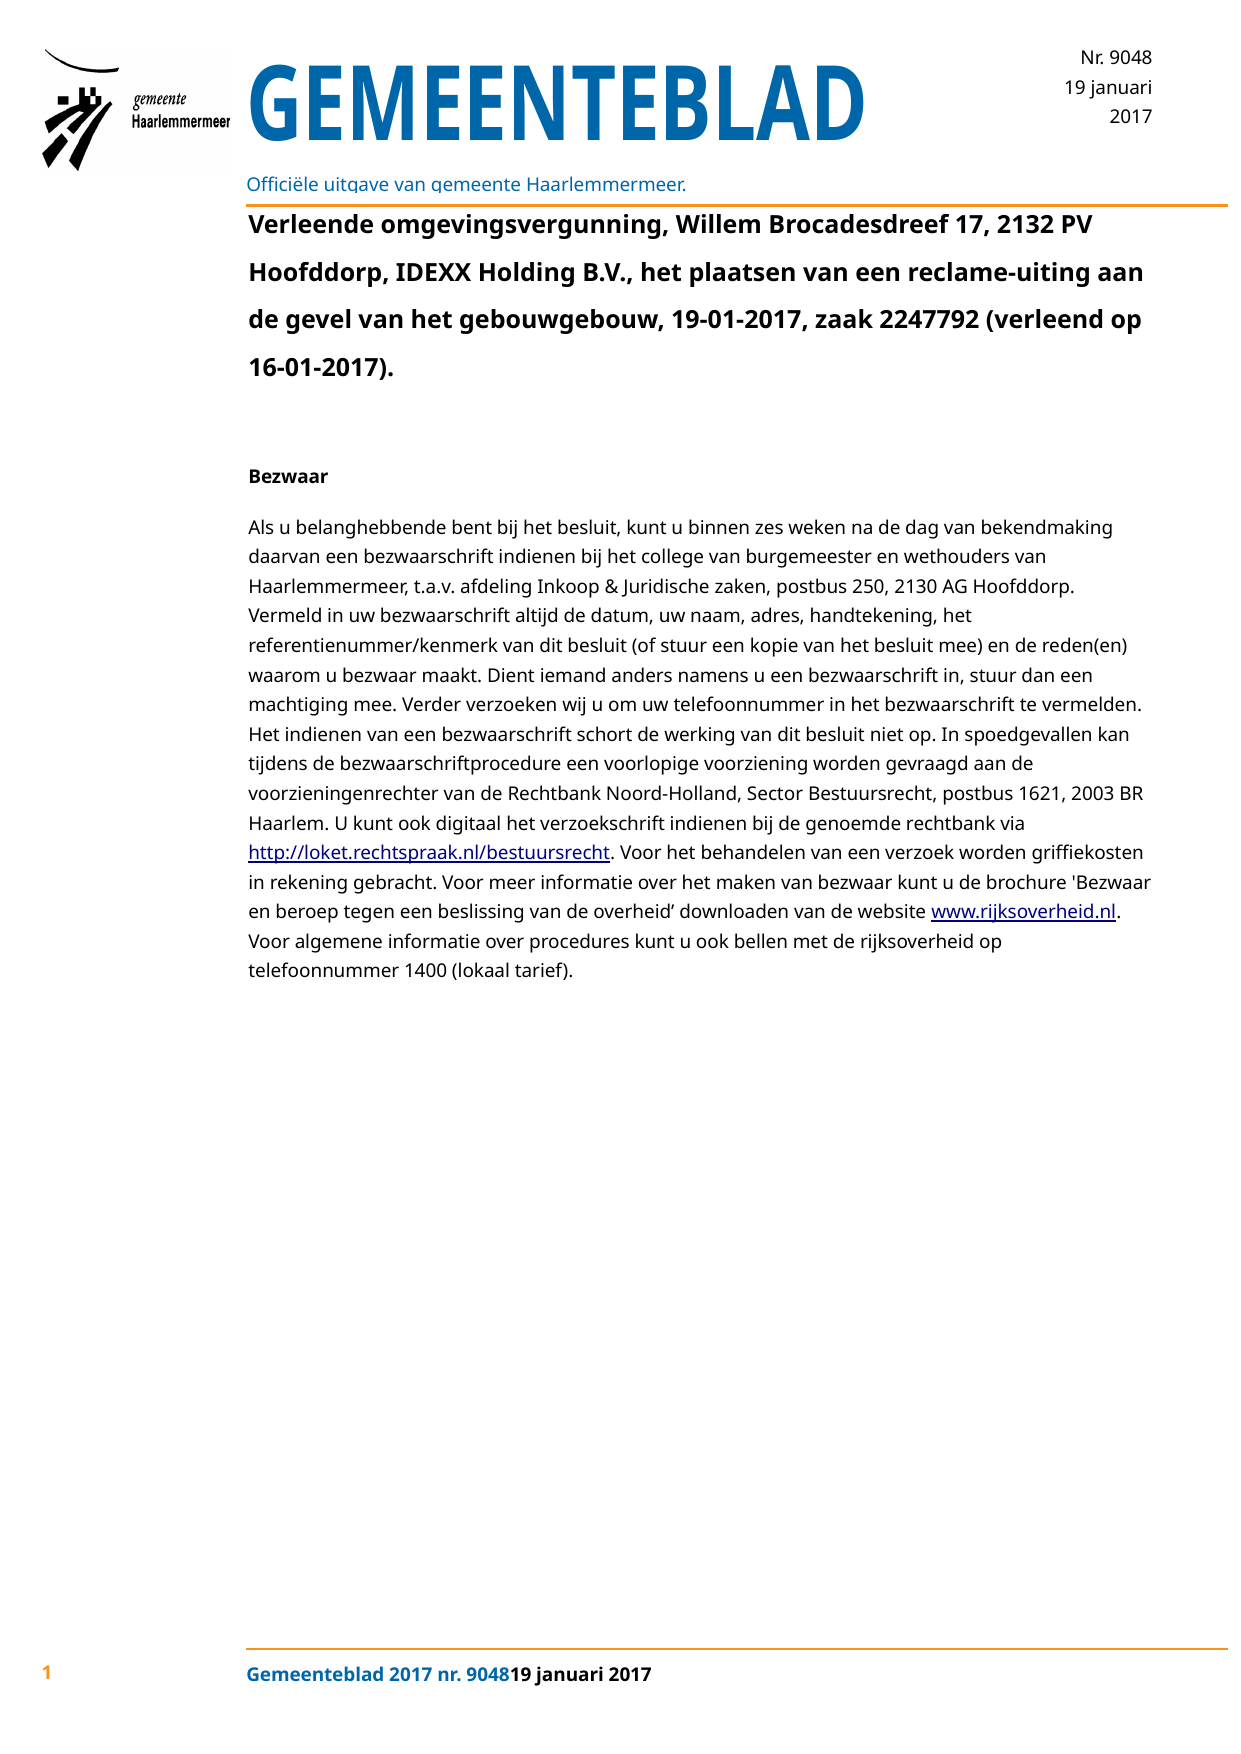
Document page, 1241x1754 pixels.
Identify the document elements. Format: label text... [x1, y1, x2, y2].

text Als u belanghebbende bent bij het besluit, kunt u binnen zes weken na de dag van bekendmaking daarvan een bezwaarschrift indienen bij het college van burgemeester en wethouders van Haarlemmermeer, t.a.v. afdeling Inkoop & Juridische zaken, postbus 250, 2130 AG Hoofddorp. Vermeld in uw bezwaarschrift altijd de datum, uw naam, adres, handtekening, het referentienummer/kenmerk van dit besluit (of stuur een kopie van het besluit mee) en de reden(en) waarom u bezwaar maakt. Dient iemand anders namens u een bezwaarschrift in, stuur dan een machtiging mee. Verder verzoeken wij u om uw telefoonnummer in het bezwaarschrift te vermelden. Het indienen van een bezwaarschrift schort de werking van dit besluit niet op. In spoedgevallen kan tijdens de bezwaarschriftprocedure een voorlopige voorziening worden gevraagd aan de voorzieningenrechter van de Rechtbank Noord-Holland, Sector Bestuursrecht, postbus 1621, 2003 BR Haarlem. U kunt ook digitaal het verzoekschrift indienen bij de genoemde rechtbank via http://loket.rechtspraak.nl/bestuursrecht. Voor het behandelen van een verzoek worden griffiekosten in rekening gebracht. Voor meer informatie over het maken van bezwaar kunt u de brochure 'Bezwaar en beroep tegen een beslissing van de overheid’ downloaden van de website www.rijksoverheid.nl. Voor algemene informatie over procedures kunt u ook bellen met de rijksoverheid op telefoonnummer 1400 (lokaal tarief). [248, 514, 1152, 983]
text Bezwaar [248, 463, 1152, 489]
picture [41, 47, 231, 172]
text Verleende omgevingsvergunning, Willem Brocadesdreef 17, 2132 PV Hoofddorp, IDEXX Holding B.V., het plaatsen van een reclame-uiting aan de gevel van het gebouwgebouw, 19-01-2017, zaak 2247792 (verleend op 16-01-2017). [248, 207, 1152, 384]
